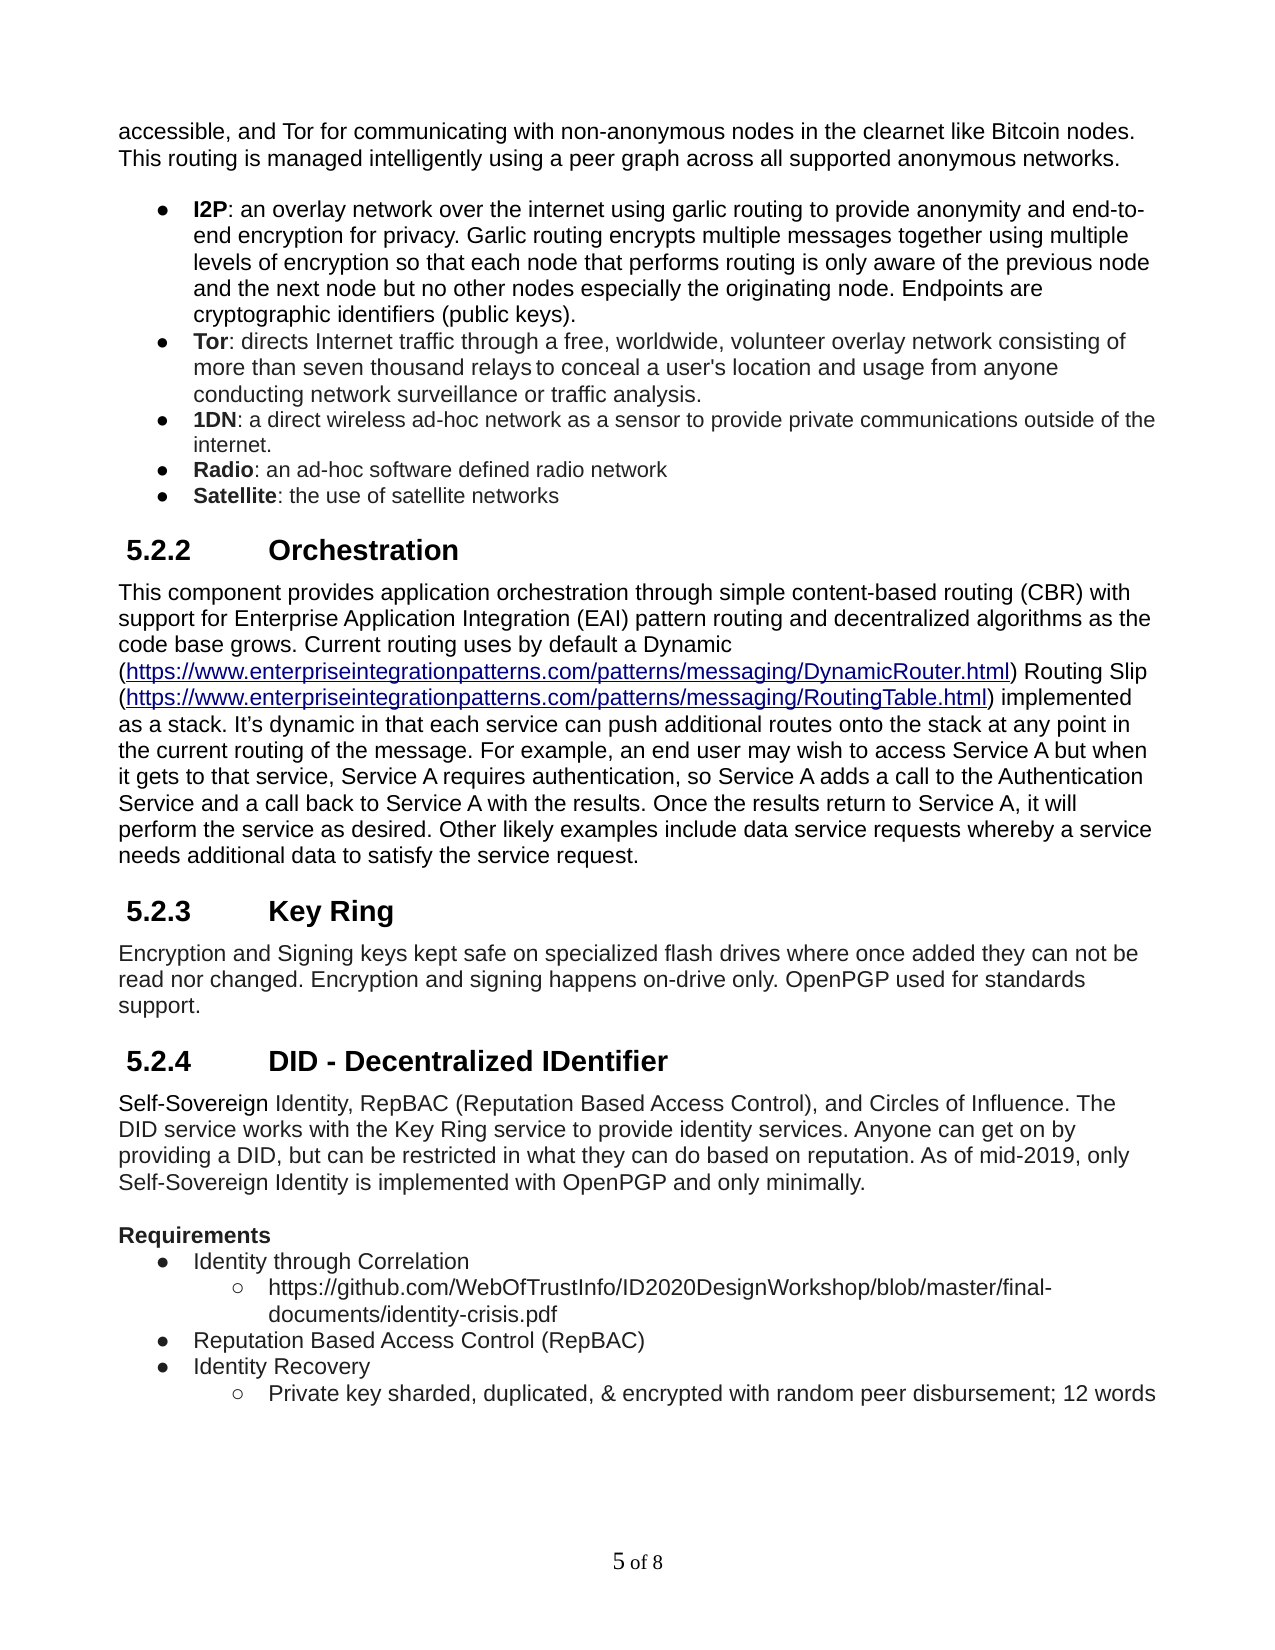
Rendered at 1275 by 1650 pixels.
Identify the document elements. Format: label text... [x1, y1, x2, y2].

subtitle Orchestration [118, 533, 1157, 566]
subtitle Key Ring [118, 894, 1157, 927]
list Tor: directs Internet traffic through a free, worldwide, volunteer overlay network consisting of more than seven thousand relays to conceal a user's location and usage from anyone conducting network surveillance or traffic analysis. [156, 328, 1157, 407]
list Private key sharded, duplicated, & encrypted with random peer disbursement; 12 words [231, 1380, 1157, 1406]
list Radio: an ad-hoc software defined radio network [156, 457, 1157, 482]
text This component provides application orchestration through simple content-based routing (CBR) with support for Enterprise Application Integration (EAI) pattern routing and decentralized algorithms as the code base grows. Current routing uses by default a Dynamic (https://www.enterpriseintegrationpatterns.com/patterns/messaging/DynamicRouter.html) Routing Slip (https://www.enterpriseintegrationpatterns.com/patterns/messaging/RoutingTable.html) implemented as a stack. It’s dynamic in that each service can push additional routes onto the stack at any point in the current routing of the message. For example, an end user may wish to access Service A but when it gets to that service, Service A requires authentication, so Service A adds a call to the Authentication Service and a call back to Service A with the results. Once the results return to Service A, it will perform the service as desired. Other likely examples include data service requests whereby a service needs additional data to satisfy the service request. [118, 579, 1157, 869]
text Encryption and Signing keys kept safe on specialized flash drives where once added they can not be read nor changed. Encryption and signing happens on-drive only. OpenPGP used for standards support. [118, 940, 1157, 1019]
list Satellite: the use of satellite networks [156, 482, 1157, 508]
list I2P: an overlay network over the internet using garlic routing to provide anonymity and end-to-end encryption for privacy. Garlic routing encrypts multiple messages together using multiple levels of encryption so that each node that performs routing is only aware of the previous node and the next node but no other nodes especially the originating node. Endpoints are cryptographic identifiers (public keys). [156, 196, 1157, 328]
list Reputation Based Access Control (RepBAC) [156, 1327, 1157, 1353]
list Identity through Correlation [156, 1248, 1157, 1274]
list 1DN: a direct wireless ad-hoc network as a sensor to provide private communications outside of the internet. [156, 407, 1157, 457]
subtitle DID - Decentralized IDentifier [118, 1044, 1157, 1077]
text accessible, and Tor for communicating with non-anonymous nodes in the clearnet like Bitcoin nodes. This routing is managed intelligently using a peer graph across all supported anonymous networks. [118, 118, 1157, 171]
text Requirements [118, 1222, 1157, 1248]
list Identity Recovery [156, 1353, 1157, 1380]
text Self-Sovereign Identity, RepBAC (Reputation Based Access Control), and Circles of Influence. The DID service works with the Key Ring service to provide identity services. Anyone can get on by providing a DID, but can be restricted in what they can do based on reputation. As of mid-2019, only Self-Sovereign Identity is implemented with OpenPGP and only minimally. [118, 1090, 1157, 1195]
list https://github.com/WebOfTrustInfo/ID2020DesignWorkshop/blob/master/final-documents/identity-crisis.pdf [231, 1274, 1157, 1327]
